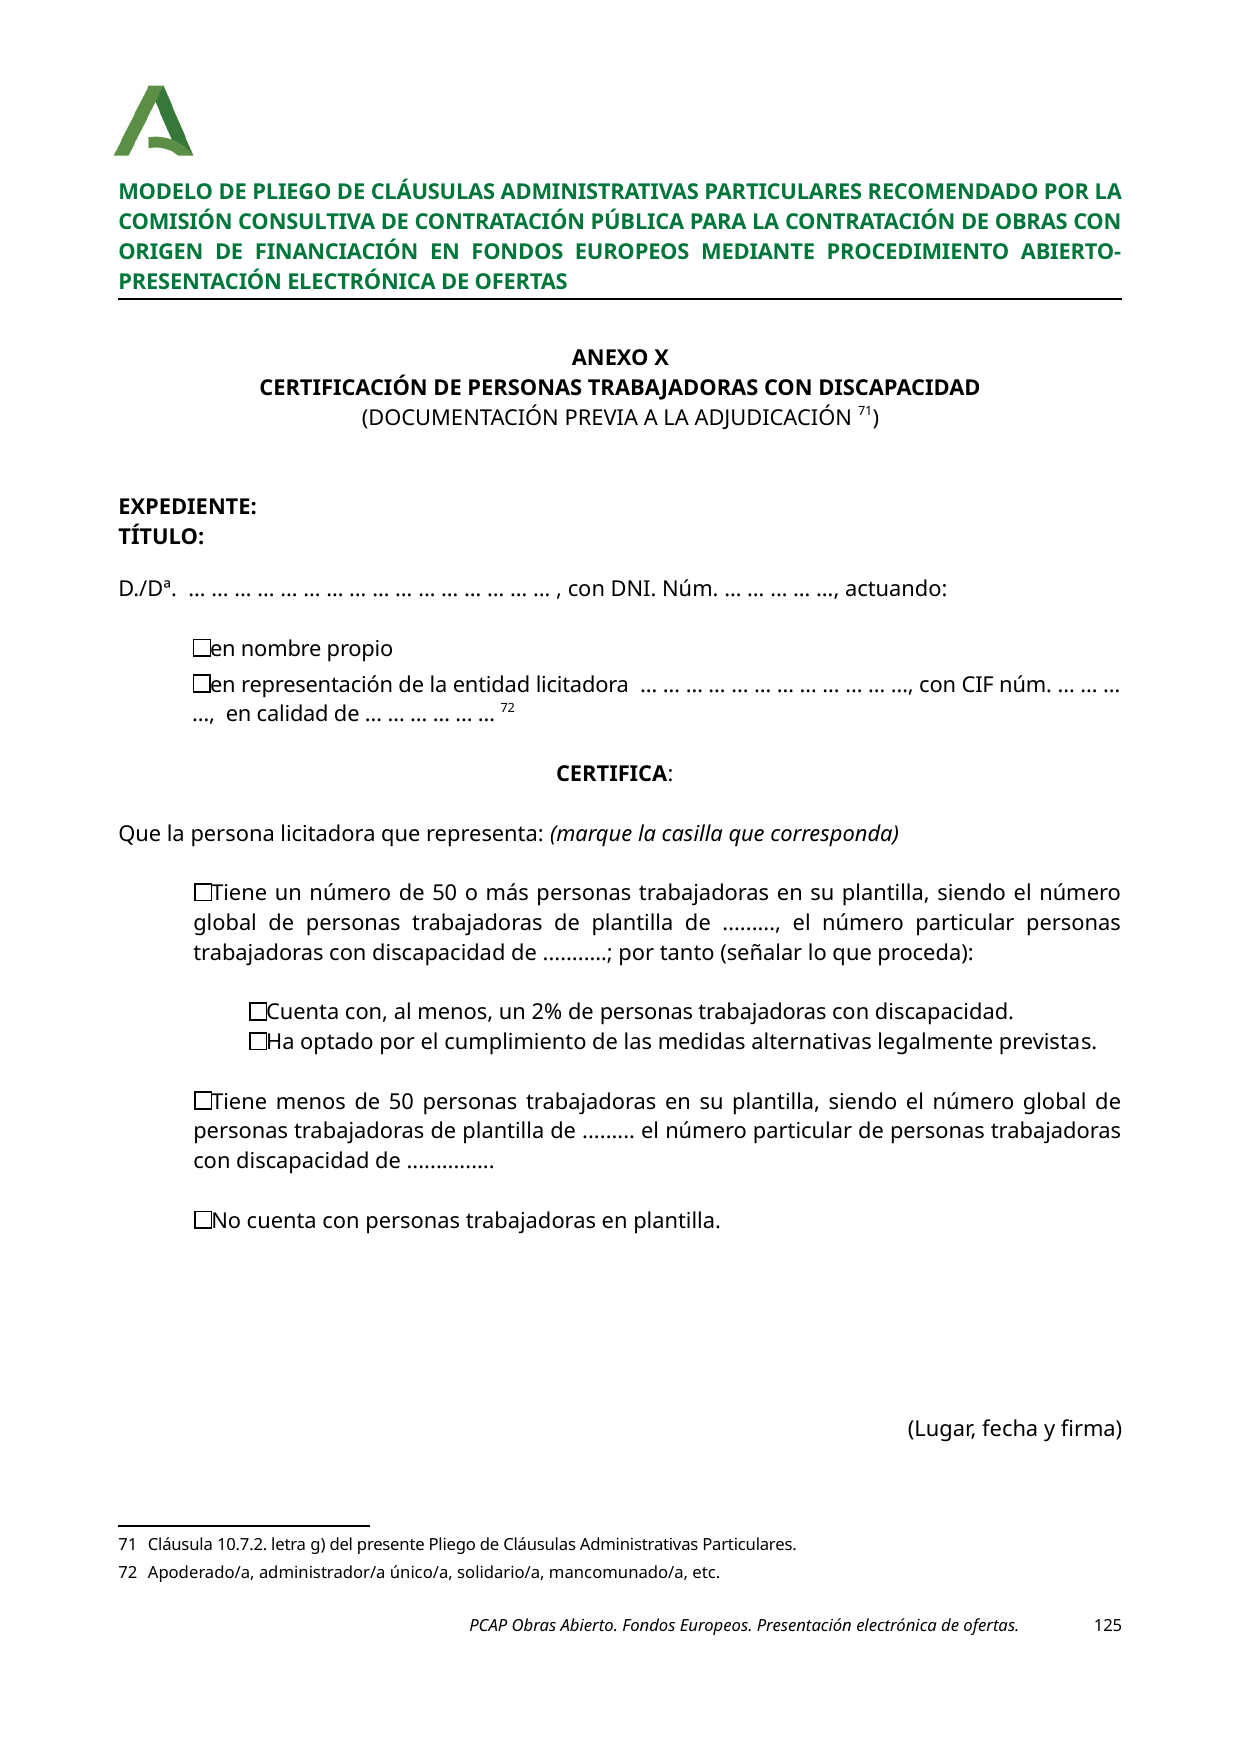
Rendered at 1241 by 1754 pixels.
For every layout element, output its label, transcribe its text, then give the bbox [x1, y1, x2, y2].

list Cuenta con, al menos, un 2% de personas trabajadoras con discapacidad. [213, 996, 1122, 1026]
text en representación de la entidad licitadora … … … … … … … … … … … …, con CIF núm. … … … …, en calidad de … … … … … … [192, 669, 1122, 728]
text CERTIFICACIÓN DE PERSONAS TRABAJADORAS CON DISCAPACIDAD [118, 372, 1122, 402]
text en nombre propio [192, 633, 1122, 663]
text (Lugar, fecha y firma) [118, 1413, 1122, 1443]
list Ha optado por el cumplimiento de las medidas alternativas legalmente previstas. [213, 1026, 1122, 1056]
text MODELO DE PLIEGO DE CLÁUSULAS ADMINISTRATIVAS PARTICULARES RECOMENDADO POR LA COMISIÓN CONSULTIVA DE CONTRATACIÓN PÚBLICA PARA LA CONTRATACIÓN DE OBRAS CON ORIGEN DE FINANCIACIÓN EN FONDOS EUROPEOS MEDIANTE PROCEDIMIENTO ABIERTO- PRESENTACIÓN ELECTRÓNICA DE OFERTAS [118, 176, 1122, 298]
text ANEXO X [118, 342, 1122, 372]
text TÍTULO: [118, 521, 1122, 551]
list Tiene un número de 50 o más personas trabajadoras en su plantilla, siendo el número global de personas trabajadoras de plantilla de ........., el número particular personas trabajadoras con discapacidad de ........…; por tanto (señalar lo que proceda): [156, 877, 1122, 967]
text D./Dª. … … … … … … … … … … … … … … … … , con DNI. Núm. … … … … …, actuando: [118, 573, 1122, 603]
text (DOCUMENTACIÓN PREVIA A LA ADJUDICACIÓN ) [118, 402, 1122, 431]
text Que la persona licitadora que representa: (marque la casilla que corresponda) [118, 818, 1122, 847]
text CERTIFICA: [118, 758, 1122, 788]
text Cláusula 10.7.2. letra g) del presente Pliego de Cláusulas Administrativas Particulares. [118, 1532, 1122, 1555]
list No cuenta con personas trabajadoras en plantilla. [156, 1205, 1122, 1235]
picture [109, 81, 198, 160]
text Apoderado/a, administrador/a único/a, solidario/a, mancomunado/a, etc. [118, 1561, 1122, 1584]
text EXPEDIENTE: [118, 491, 1122, 521]
list Tiene menos de 50 personas trabajadoras en su plantilla, siendo el número global de personas trabajadoras de plantilla de ......... el número particular de personas trabajadoras con discapacidad de ............... [156, 1086, 1122, 1175]
